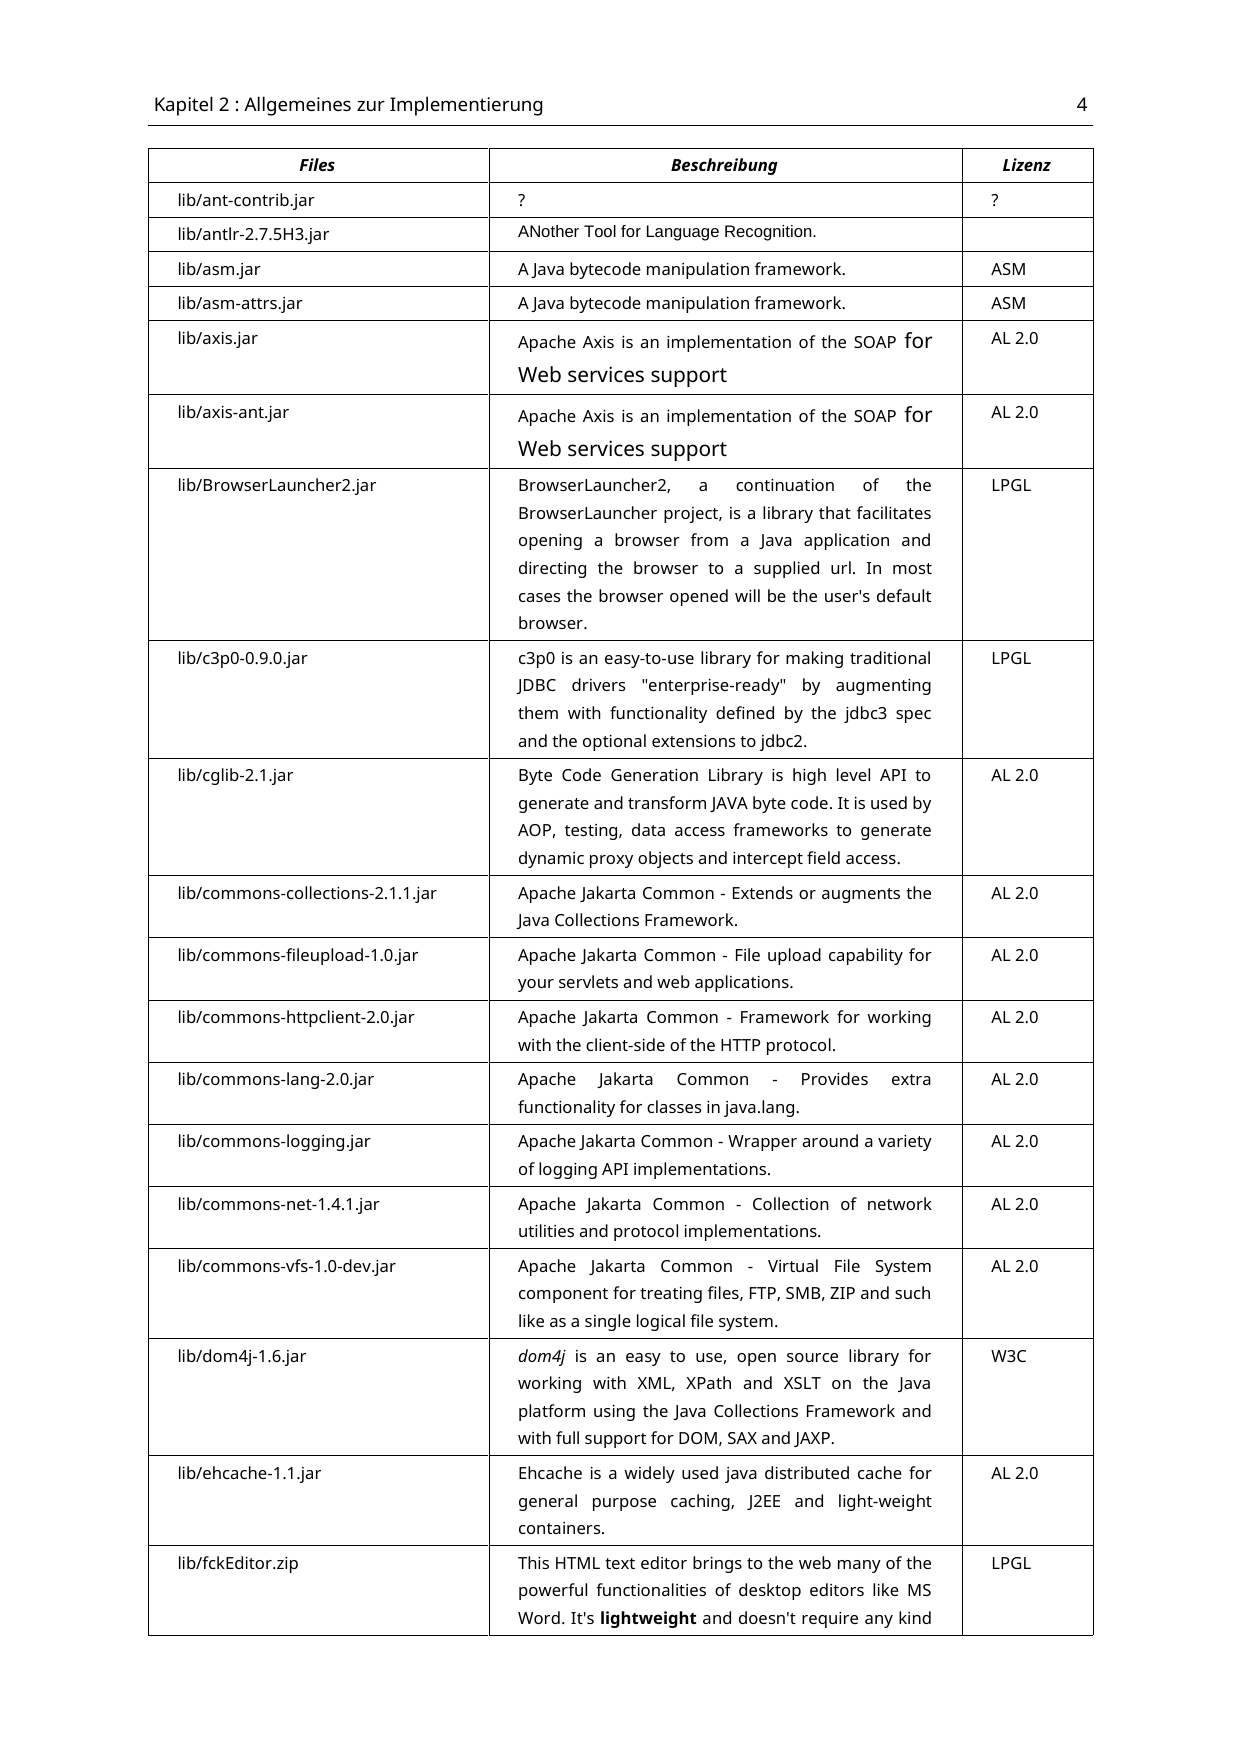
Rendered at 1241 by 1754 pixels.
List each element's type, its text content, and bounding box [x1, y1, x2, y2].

table_cell lib/ehcache-1.1.jar [149, 1456, 488, 1545]
table_cell lib/commons-collections-2.1.1.jar [149, 876, 488, 937]
table_cell lib/axis-ant.jar [149, 395, 488, 468]
table_cell Byte Code Generation Library is high level API to generate and transform JAVA byte code. It is used by AOP, testing, data access frameworks to generate dynamic proxy objects and intercept field access. [490, 759, 962, 875]
table_cell AL 2.0 [963, 759, 1093, 875]
table_cell Apache Jakarta Common - Virtual File System component for treating files, FTP, SMB, ZIP and such like as a single logical file system. [490, 1249, 962, 1338]
table_cell LPGL [963, 469, 1093, 640]
table_cell ANother Tool for Language Recognition. [490, 218, 962, 251]
table_cell lib/commons-logging.jar [149, 1125, 488, 1186]
table_cell AL 2.0 [963, 876, 1093, 937]
table_cell AL 2.0 [963, 321, 1093, 394]
table_cell ASM [963, 252, 1093, 286]
table_cell lib/cglib-2.1.jar [149, 759, 488, 875]
table_cell AL 2.0 [963, 1456, 1093, 1545]
table_cell dom4j is an easy to use, open source library for working with XML, XPath and XSLT on the Java platform using the Java Collections Framework and with full support for DOM, SAX and JAXP. [490, 1339, 962, 1455]
table_cell ASM [963, 287, 1093, 320]
table_cell AL 2.0 [963, 395, 1093, 468]
table_cell LPGL [963, 641, 1093, 758]
table_cell lib/commons-httpclient-2.0.jar [149, 1001, 488, 1062]
table_header Beschreibung [490, 149, 962, 182]
table_cell AL 2.0 [963, 1001, 1093, 1062]
table_cell BrowserLauncher2, a continuation of the BrowserLauncher project, is a library that facilitates opening a browser from a Java application and directing the browser to a supplied url. In most cases the browser opened will be the user's default browser. [490, 469, 962, 640]
table_cell AL 2.0 [963, 938, 1093, 1000]
table_cell c3p0 is an easy-to-use library for making traditional JDBC drivers "enterprise-ready" by augmenting them with functionality defined by the jdbc3 spec and the optional extensions to jdbc2. [490, 641, 962, 758]
table_cell LPGL [963, 1546, 1093, 1635]
table_cell lib/asm.jar [149, 252, 488, 286]
table_header Lizenz [963, 149, 1093, 182]
table_cell lib/fckEditor.zip [149, 1546, 488, 1635]
table_cell AL 2.0 [963, 1063, 1093, 1124]
table_cell lib/antlr-2.7.5H3.jar [149, 218, 488, 251]
table_cell Apache Jakarta Common - Wrapper around a variety of logging API implementations. [490, 1125, 962, 1186]
table_cell AL 2.0 [963, 1125, 1093, 1186]
table_cell Apache Jakarta Common - Provides extra functionality for classes in java.lang. [490, 1063, 962, 1124]
table_header Files [149, 149, 488, 182]
table_cell lib/commons-net-1.4.1.jar [149, 1187, 488, 1248]
table_cell Ehcache is a widely used java distributed cache for general purpose caching, J2EE and light-weight containers. [490, 1456, 962, 1545]
table_cell Apache Axis is an implementation of the SOAP for Web services support [490, 395, 962, 468]
table_cell Apache Jakarta Common - Extends or augments the Java Collections Framework. [490, 876, 962, 937]
table_cell lib/commons-vfs-1.0-dev.jar [149, 1249, 488, 1338]
table_cell Apache Jakarta Common - Collection of network utilities and protocol implementations. [490, 1187, 962, 1248]
table_cell [963, 218, 1093, 251]
table_cell AL 2.0 [963, 1249, 1093, 1338]
table_cell Apache Jakarta Common - Framework for working with the client-side of the HTTP protocol. [490, 1001, 962, 1062]
table_cell lib/commons-fileupload-1.0.jar [149, 938, 488, 1000]
table_cell Apache Jakarta Common - File upload capability for your servlets and web applications. [490, 938, 962, 1000]
table_cell lib/axis.jar [149, 321, 488, 394]
table_cell lib/ant-contrib.jar [149, 183, 488, 217]
table_cell ? [490, 183, 962, 217]
table_cell lib/dom4j-1.6.jar [149, 1339, 488, 1455]
table_cell Apache Axis is an implementation of the SOAP for Web services support [490, 321, 962, 394]
table_cell This HTML text editor brings to the web many of the powerful functionalities of desktop editors like MS Word. It's lightweight and doesn't require any kind [490, 1546, 962, 1635]
table_cell lib/asm-attrs.jar [149, 287, 488, 320]
table_cell ? [963, 183, 1093, 217]
table_cell AL 2.0 [963, 1187, 1093, 1248]
table_cell A Java bytecode manipulation framework. [490, 252, 962, 286]
table_cell W3C [963, 1339, 1093, 1455]
table_cell lib/c3p0-0.9.0.jar [149, 641, 488, 758]
table_cell A Java bytecode manipulation framework. [490, 287, 962, 320]
table_cell lib/commons-lang-2.0.jar [149, 1063, 488, 1124]
table_cell lib/BrowserLauncher2.jar [149, 469, 488, 640]
